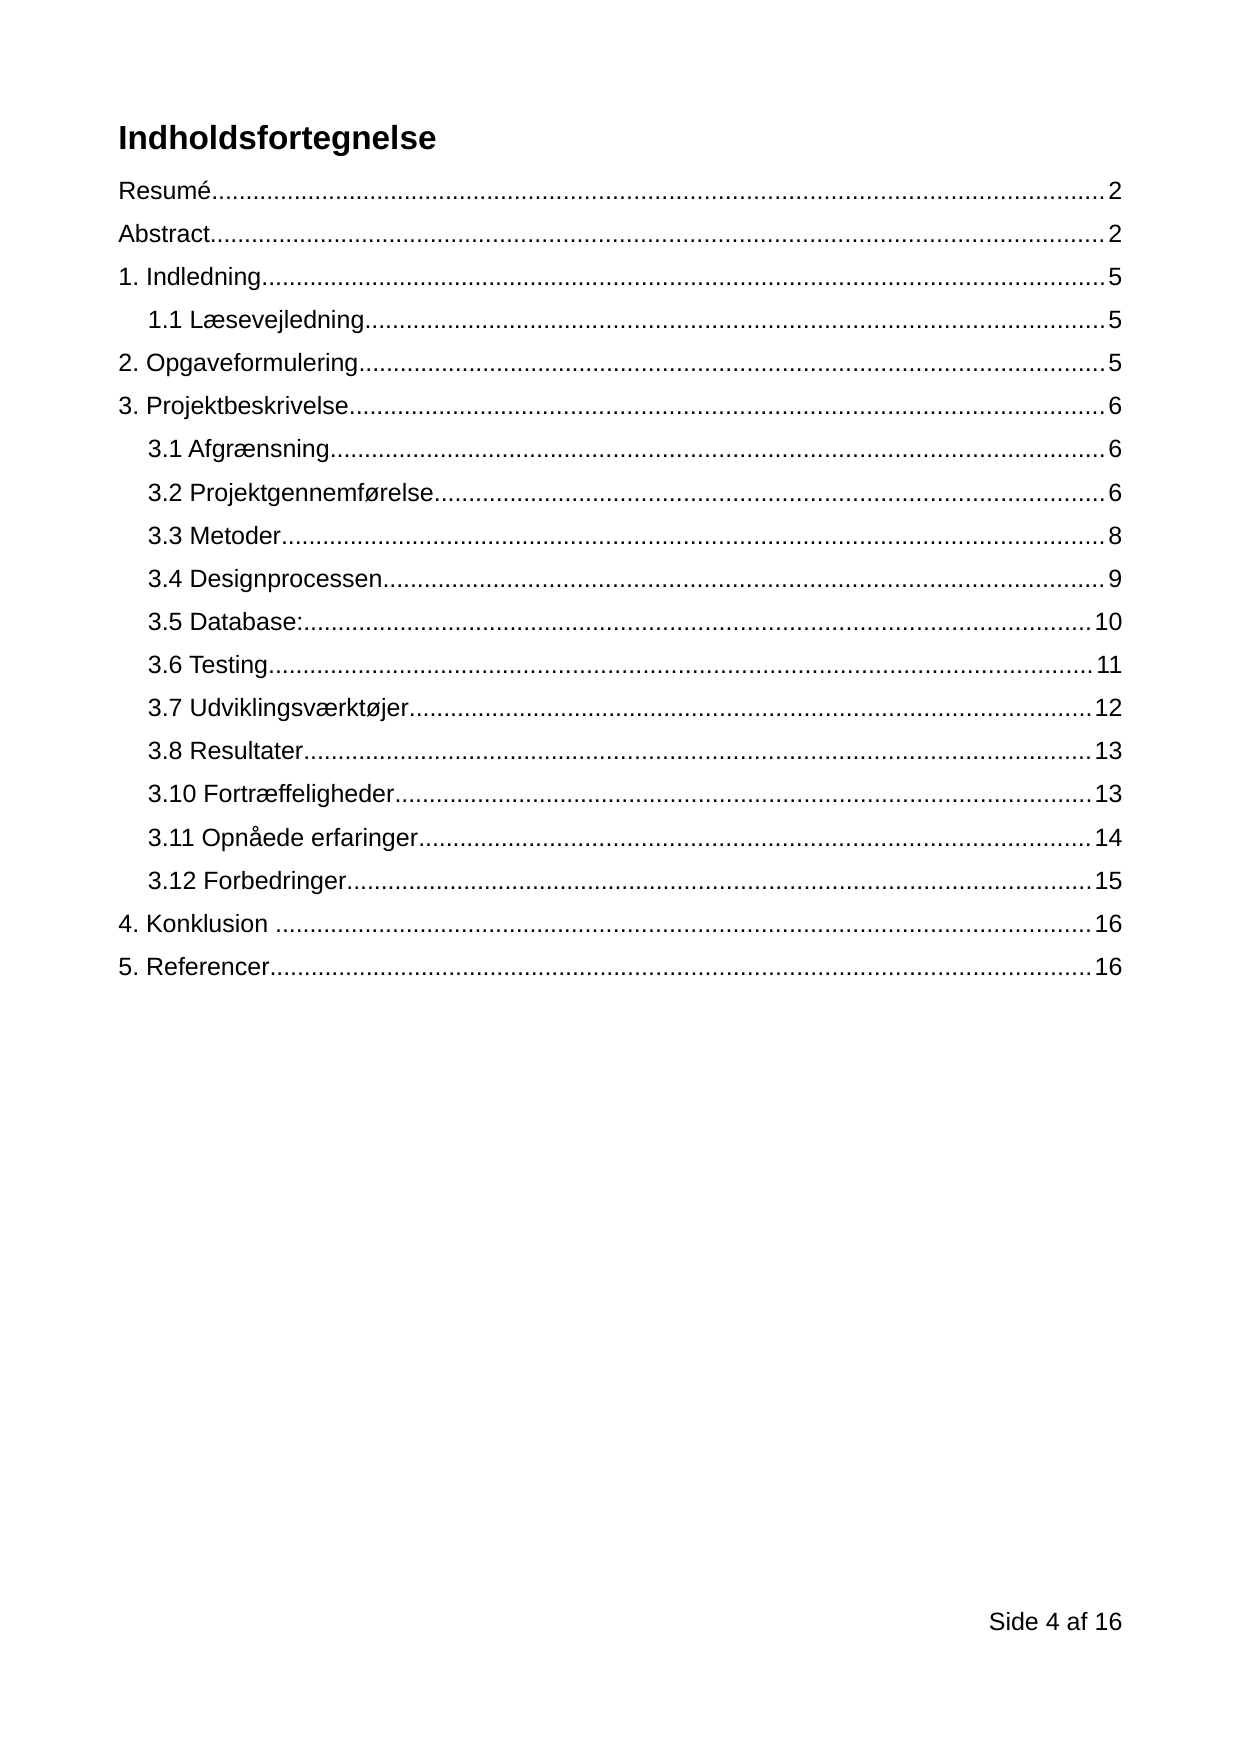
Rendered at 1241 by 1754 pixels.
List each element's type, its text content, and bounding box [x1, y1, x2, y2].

text 3.2 Projektgennemførelse 6 [148, 478, 1122, 506]
text 1. Indledning 5 [118, 262, 1122, 291]
text 3.6 Testing 11 [148, 650, 1122, 679]
text 3.12 Forbedringer 15 [148, 866, 1122, 894]
text 3.4 Designprocessen 9 [148, 564, 1122, 593]
text 3.3 Metoder 8 [148, 521, 1122, 549]
text 3.10 Fortræffeligheder 13 [148, 779, 1122, 808]
text Resumé 2 [118, 176, 1122, 204]
text 2. Opgaveformulering 5 [118, 348, 1122, 377]
text 5. Referencer 16 [118, 952, 1122, 981]
text 3.7 Udviklingsværktøjer 12 [148, 693, 1122, 722]
text Abstract 2 [118, 219, 1122, 248]
subtitle Indholdsfortegnelse [118, 118, 1122, 157]
text 3.8 Resultater 13 [148, 736, 1122, 765]
text 3.5 Database: 10 [148, 607, 1122, 636]
text 3.11 Opnåede erfaringer 14 [148, 823, 1122, 851]
text 3.1 Afgrænsning 6 [148, 434, 1122, 463]
text 3. Projektbeskrivelse 6 [118, 391, 1122, 420]
text 4. Konklusion 16 [118, 909, 1122, 938]
text 1.1 Læsevejledning 5 [148, 305, 1122, 334]
